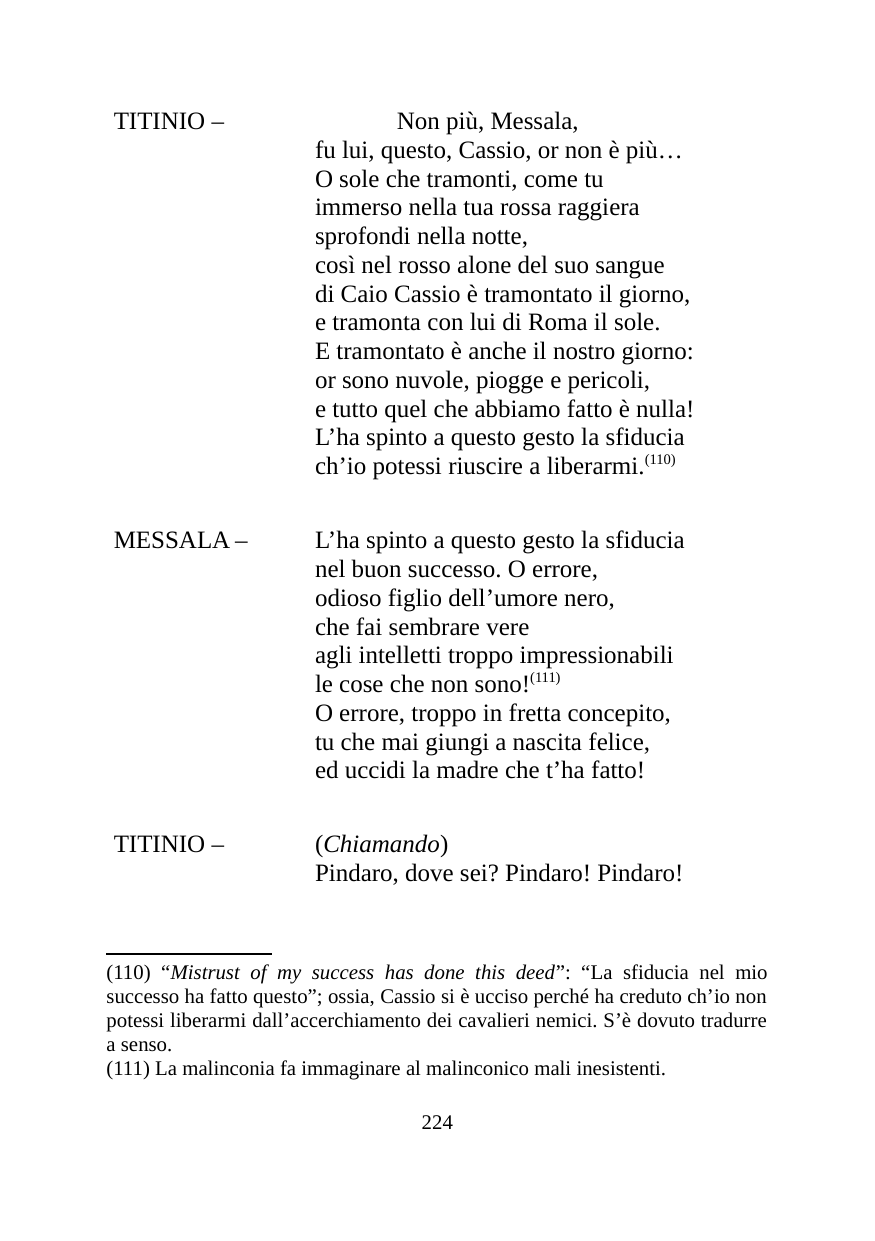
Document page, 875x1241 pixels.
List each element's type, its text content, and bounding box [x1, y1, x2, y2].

table_cell TITINIO – [106, 106, 307, 525]
table_cell TITINIO – [106, 830, 307, 932]
table_cell MESSALA – [106, 525, 307, 829]
table_cell Non più, Messala, fu lui, questo, Cassio, or non è più… O sole che tramonti, come tu immerso nella tua rossa raggiera sprofondi nella notte, così nel rosso alone del suo sangue di Caio Cassio è tramontato il giorno, e tramonta con lui di Roma il sole. E tramontato è anche il nostro giorno: or sono nuvole, piogge e pericoli, e tutto quel che abbiamo fatto è nulla! L’ha spinto a questo gesto la sfiducia ch’io potessi riuscire a liberarmi. [308, 106, 768, 525]
table_cell L’ha spinto a questo gesto la sfiducia nel buon successo. O errore, odioso figlio dell’umore nero, che fai sembrare vere agli intelletti troppo impressionabili le cose che non sono! O errore, troppo in fretta concepito, tu che mai giungi a nascita felice, ed uccidi la madre che t’ha fatto! [308, 525, 768, 829]
table_cell (Chiamando) Pindaro, dove sei? Pindaro! Pindaro! [308, 830, 768, 932]
